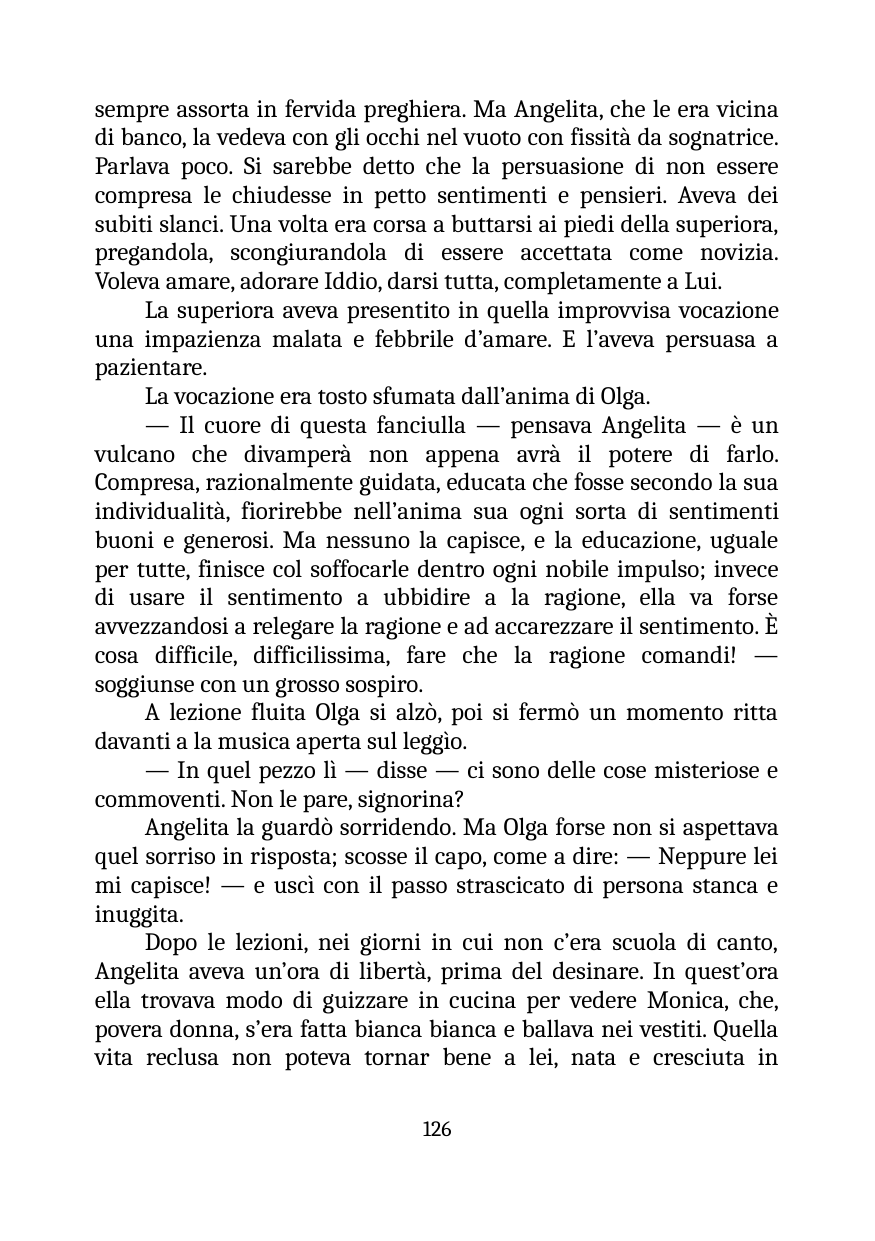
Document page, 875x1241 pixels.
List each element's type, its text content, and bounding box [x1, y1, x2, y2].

text La vocazione era tosto sfumata dall’anima di Olga. [94, 382, 779, 411]
text — In quel pezzo lì — disse — ci sono delle cose misteriose e commoventi. Non le pare, signorina? [94, 756, 779, 813]
text sempre assorta in fervida preghiera. Ma Angelita, che le era vicina di banco, la vedeva con gli occhi nel vuoto con fissità da sognatrice. Parlava poco. Si sarebbe detto che la persuasione di non essere compresa le chiudesse in petto sentimenti e pensieri. Aveva dei subiti slanci. Una volta era corsa a buttarsi ai piedi della superiora, pregandola, scongiurandola di essere accettata come novizia. Voleva amare, adorare Iddio, darsi tutta, completamente a Lui. [94, 94, 779, 296]
text A lezione fluita Olga si alzò, poi si fermò un momento ritta davanti a la musica aperta sul leggìo. [94, 698, 779, 756]
text Angelita la guardò sorridendo. Ma Olga forse non si aspettava quel sorriso in risposta; scosse il capo, come a dire: — Neppure lei mi capisce! — e uscì con il passo strascicato di persona stanca e inuggita. [94, 813, 779, 928]
text — Il cuore di questa fanciulla — pensava Angelita — è un vulcano che divamperà non appena avrà il potere di farlo. Compresa, razionalmente guidata, educata che fosse secondo la sua individualità, fiorirebbe nell’anima sua ogni sorta di sentimenti buoni e generosi. Ma nessuno la capisce, e la educazione, uguale per tutte, finisce col soffocarle dentro ogni nobile impulso; invece di usare il sentimento a ubbidire a la ragione, ella va forse avvezzandosi a relegare la ragione e ad accarezzare il sentimento. È cosa difficile, difficilissima, fare che la ragione comandi! — soggiunse con un grosso sospiro. [94, 411, 779, 698]
text Dopo le lezioni, nei giorni in cui non c’era scuola di canto, Angelita aveva un’ora di libertà, prima del desinare. In quest’ora ella trovava modo di guizzare in cucina per vedere Monica, che, povera donna, s’era fatta bianca bianca e ballava nei vestiti. Quella vita reclusa non poteva tornar bene a lei, nata e cresciuta in [94, 928, 779, 1072]
text La superiora aveva presentito in quella improvvisa vocazione una impazienza malata e febbrile d’amare. E l’aveva persuasa a pazientare. [94, 296, 779, 382]
